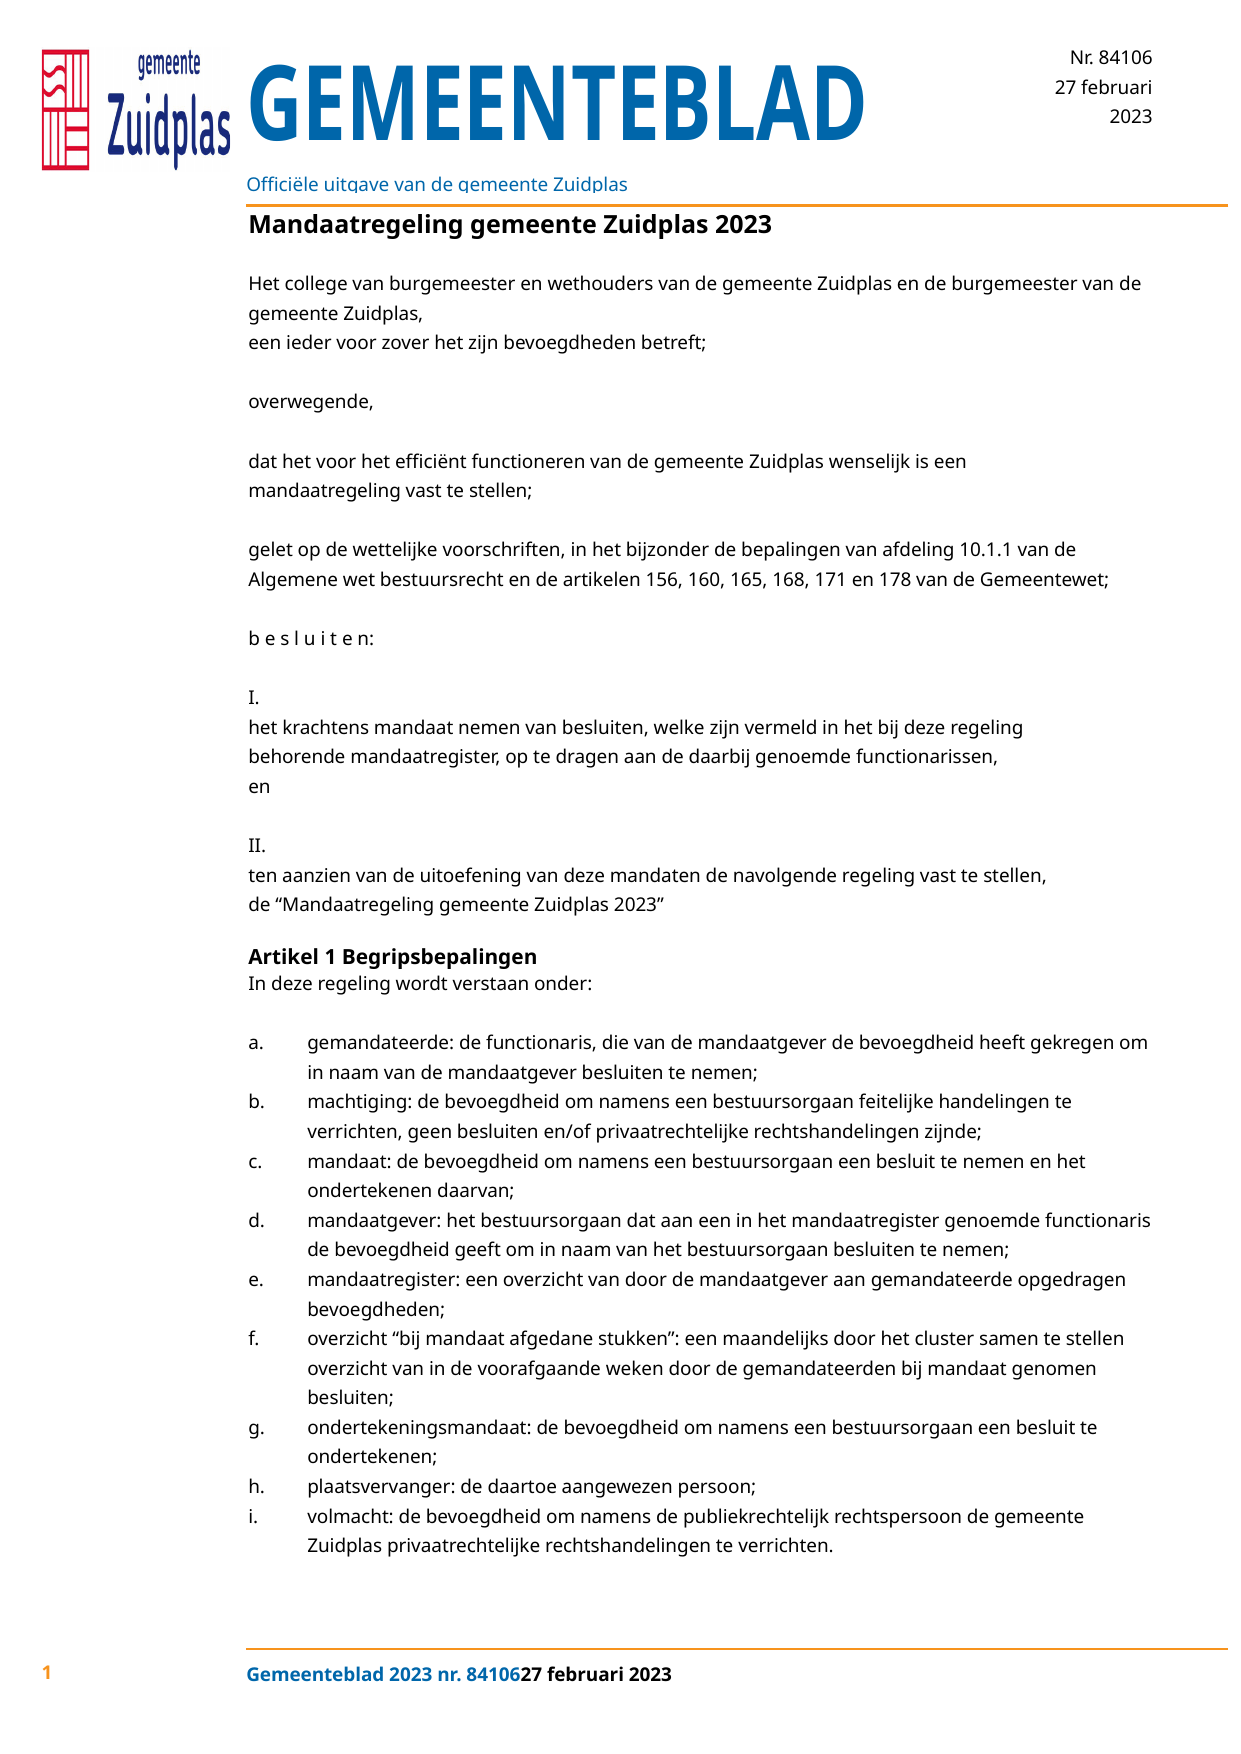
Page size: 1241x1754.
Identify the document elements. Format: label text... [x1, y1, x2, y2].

text Mandaatregeling gemeente Zuidplas 2023 [248, 207, 1152, 241]
text ten aanzien van de uitoefening van deze mandaten de navolgende regeling vast te stellen, [248, 862, 1152, 888]
text en [248, 773, 1152, 799]
list overzicht “bij mandaat afgedane stukken”: een maandelijks door het cluster samen te stellen overzicht van in de voorafgaande weken door de gemandateerden bij mandaat genomen besluiten; [248, 1325, 1152, 1410]
text In deze regeling wordt verstaan onder: [248, 970, 1152, 996]
picture [41, 47, 231, 172]
text b e s l u i t e n: [248, 625, 1152, 651]
text Het college van burgemeester en wethouders van de gemeente Zuidplas en de burgemeester van de gemeente Zuidplas, [248, 270, 1152, 326]
text I. [248, 684, 1152, 710]
text Algemene wet bestuursrecht en de artikelen 156, 160, 165, 168, 171 en 178 van de Gemeentewet; [248, 566, 1152, 592]
list mandaatregister: een overzicht van door de mandaatgever aan gemandateerde opgedragen bevoegdheden; [248, 1266, 1152, 1322]
text overwegende, [248, 389, 1152, 414]
text gelet op de wettelijke voorschriften, in het bijzonder de bepalingen van afdeling 10.1.1 van de [248, 537, 1152, 562]
text Artikel 1 Begripsbepalingen [248, 942, 1152, 970]
list machtiging: de bevoegdheid om namens een bestuursorgaan feitelijke handelingen te verrichten, geen besluiten en/of privaatrechtelijke rechtshandelingen zijnde; [248, 1089, 1152, 1144]
list volmacht: de bevoegdheid om namens de publiekrechtelijk rechtspersoon de gemeente Zuidplas privaatrechtelijke rechtshandelingen te verrichten. [248, 1503, 1152, 1558]
text het krachtens mandaat nemen van besluiten, welke zijn vermeld in het bij deze regeling [248, 714, 1152, 740]
list mandaat: de bevoegdheid om namens een bestuursorgaan een besluit te nemen en het ondertekenen daarvan; [248, 1148, 1152, 1203]
text een ieder voor zover het zijn bevoegdheden betreft; [248, 329, 1152, 355]
text de “Mandaatregeling gemeente Zuidplas 2023” [248, 892, 1152, 917]
list plaatsvervanger: de daartoe aangewezen persoon; [248, 1473, 1152, 1499]
text dat het voor het efficiënt functioneren van de gemeente Zuidplas wenselijk is een [248, 448, 1152, 473]
list ondertekeningsmandaat: de bevoegdheid om namens een bestuursorgaan een besluit te ondertekenen; [248, 1414, 1152, 1469]
text II. [248, 832, 1152, 858]
list mandaatgever: het bestuursorgaan dat aan een in het mandaatregister genoemde functionaris de bevoegdheid geeft om in naam van het bestuursorgaan besluiten te nemen; [248, 1207, 1152, 1262]
list gemandateerde: de functionaris, die van de mandaatgever de bevoegdheid heeft gekregen om in naam van de mandaatgever besluiten te nemen; [248, 1029, 1152, 1085]
text mandaatregeling vast te stellen; [248, 477, 1152, 503]
text behorende mandaatregister, op te dragen aan de daarbij genoemde functionarissen, [248, 744, 1152, 769]
